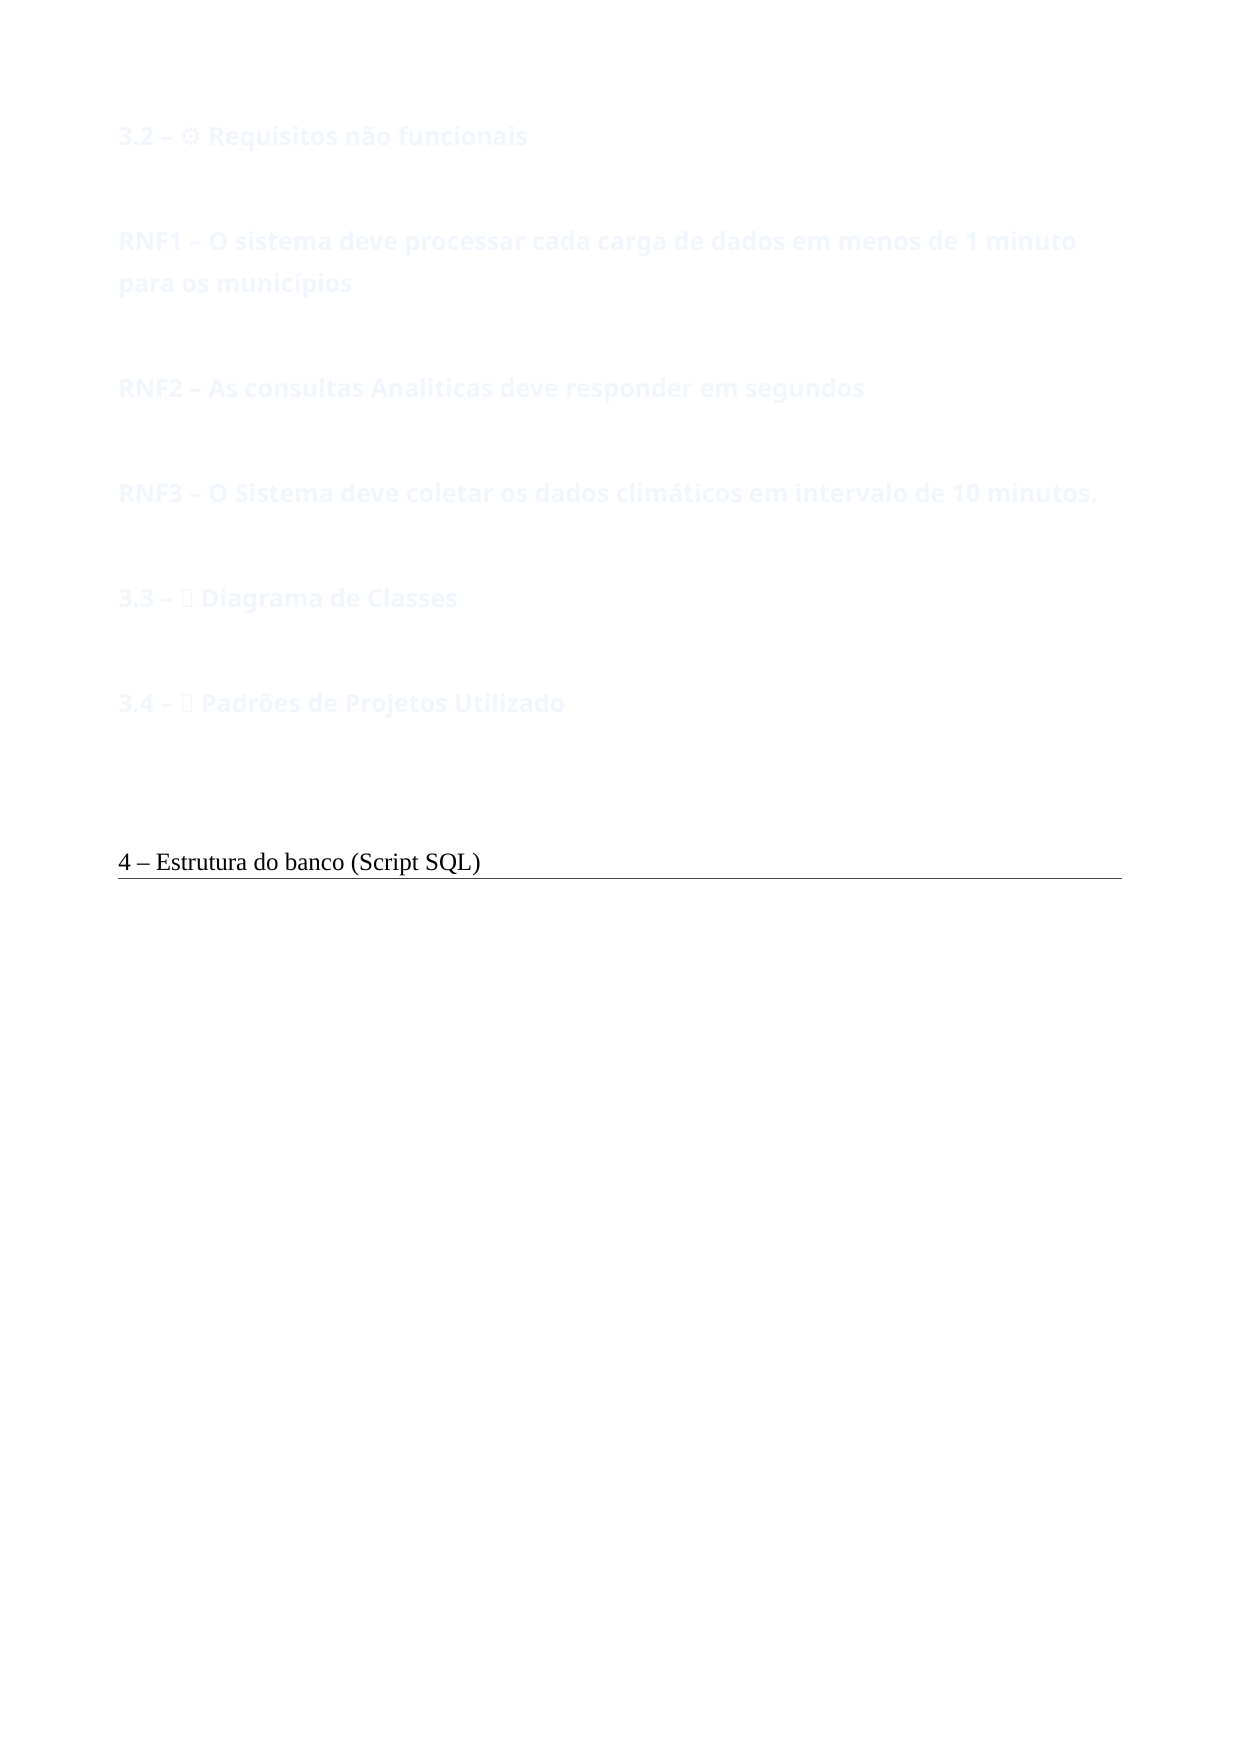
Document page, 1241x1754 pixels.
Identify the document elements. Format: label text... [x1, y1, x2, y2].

subtitle 3.3 – 📐 Diagrama de Classes [118, 581, 1122, 615]
text RNF3 – O Sistema deve coletar os dados climáticos em intervalo de 10 minutos. [118, 476, 1122, 510]
text 4 – Estrutura do banco (Script SQL) [118, 847, 1122, 878]
text RNF2 – As consultas Analiticas deve responder em segundos [118, 371, 1122, 405]
subtitle 3.4 – 🧩 Padrões de Projetos Utilizado [118, 686, 1122, 773]
subtitle 3.2 – ⚙️ Requisitos não funcionais [118, 118, 1122, 152]
text RNF1 – O sistema deve processar cada carga de dados em menos de 1 minuto para os municípios [118, 223, 1122, 300]
